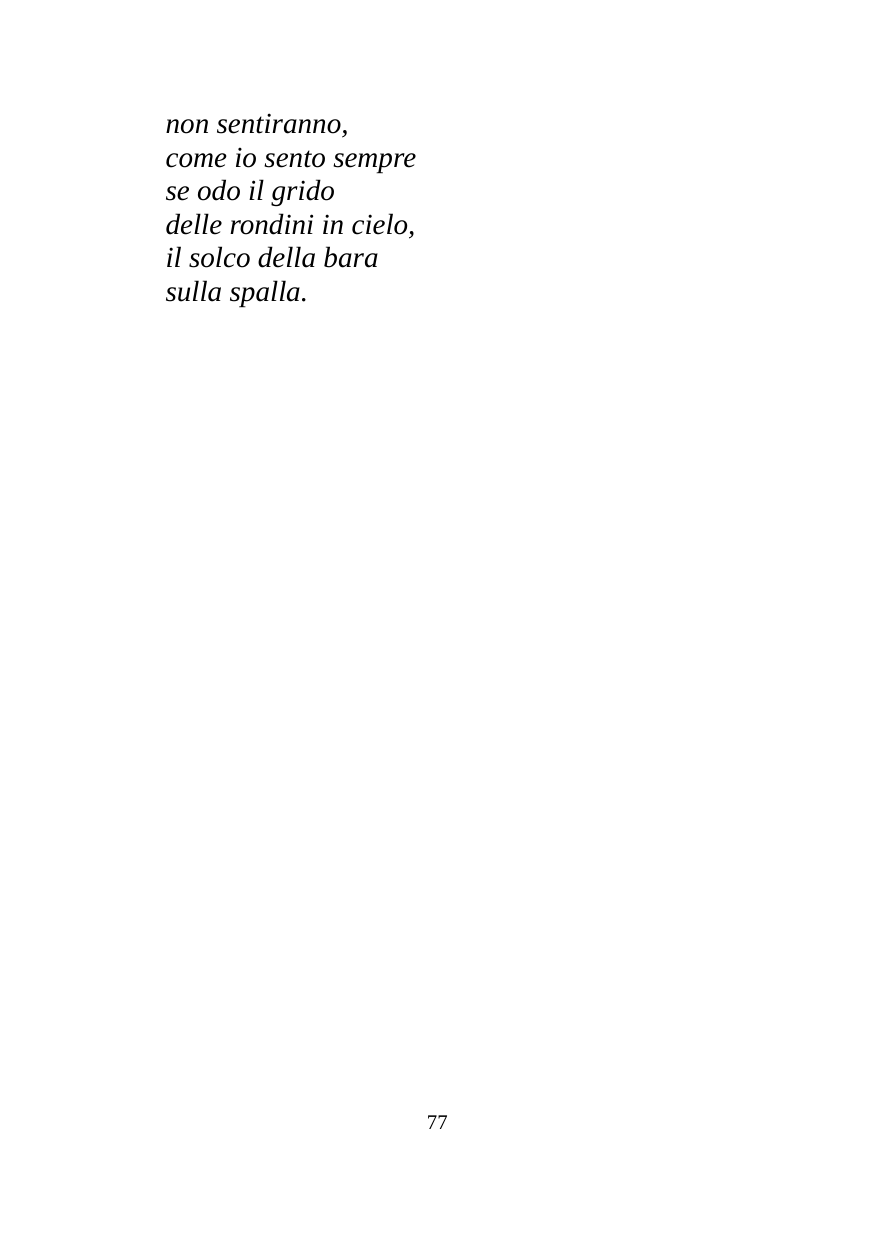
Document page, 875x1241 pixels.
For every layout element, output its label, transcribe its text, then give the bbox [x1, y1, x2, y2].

text non sentiranno, come io sento sempre se odo il grido delle rondini in cielo, il solco della bara sulla spalla. [165, 106, 768, 307]
